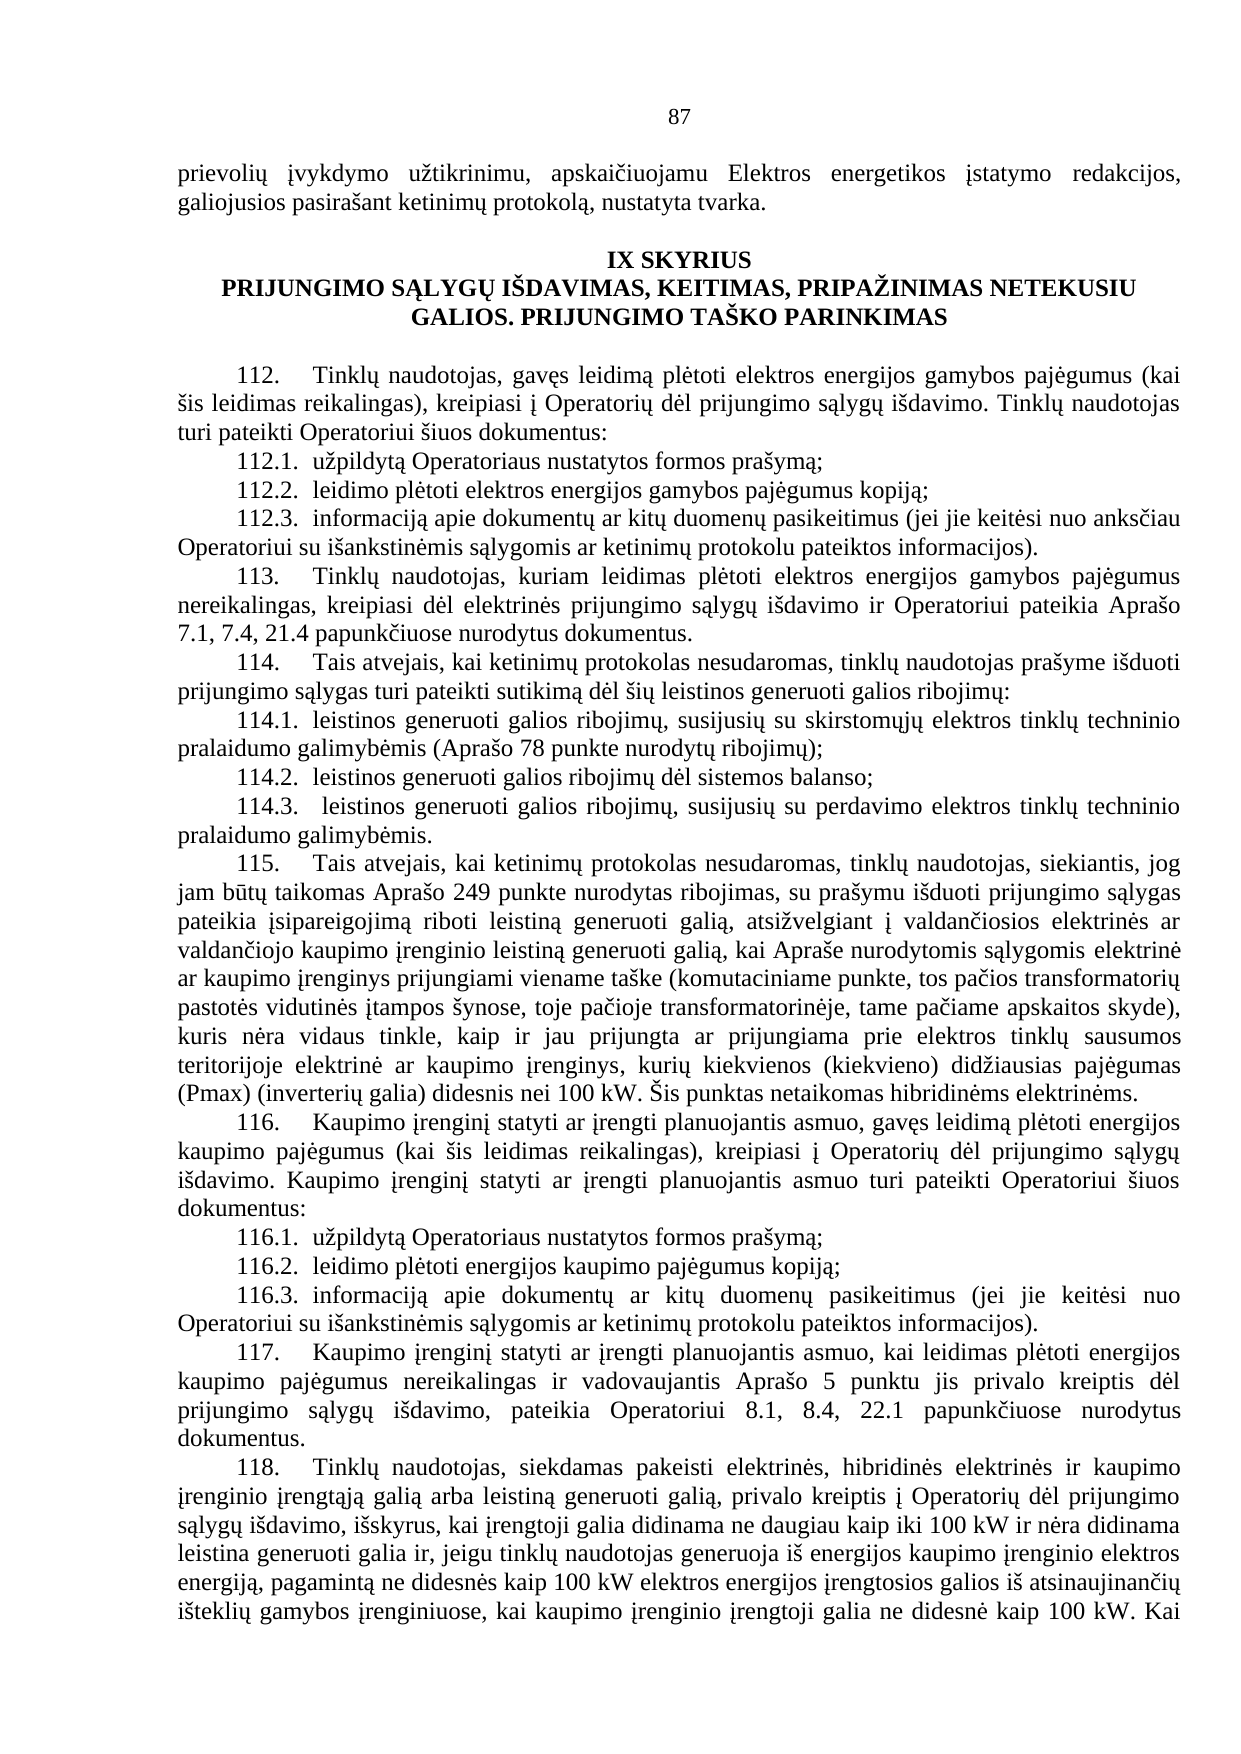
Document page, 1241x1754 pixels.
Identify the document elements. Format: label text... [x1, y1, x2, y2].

text 114.3. leistinos generuoti galios ribojimų, susijusių su perdavimo elektros tinklų techninio pralaidumo galimybėmis. [177, 791, 1181, 848]
text 114.2. leistinos generuoti galios ribojimų dėl sistemos balanso; [177, 762, 1181, 791]
text 116.2. leidimo plėtoti energijos kaupimo pajėgumus kopiją; [177, 1251, 1181, 1280]
text 115. Tais atvejais, kai ketinimų protokolas nesudaromas, tinklų naudotojas, siekiantis, jog jam būtų taikomas Aprašo ‎249 punkte nurodytas ribojimas, su prašymu išduoti prijungimo sąlygas pateikia įsipareigojimą riboti leistiną generuoti galią, atsižvelgiant į valdančiosios elektrinės ar valdančiojo kaupimo įrenginio leistiną generuoti galią, kai Apraše nurodytomis sąlygomis elektrinė ar kaupimo įrenginys prijungiami viename taške (komutaciniame punkte, tos pačios transformatorių pastotės vidutinės įtampos šynose, toje pačioje transformatorinėje, tame pačiame apskaitos skyde), kuris nėra vidaus tinkle, kaip ir jau prijungta ar prijungiama prie elektros tinklų sausumos teritorijoje elektrinė ar kaupimo įrenginys, kurių kiekvienos (kiekvieno) didžiausias pajėgumas (Pmax) (inverterių galia) didesnis nei 100 kW. Šis punktas netaikomas hibridinėms elektrinėms. [177, 848, 1181, 1107]
text 117. Kaupimo įrenginį statyti ar įrengti planuojantis asmuo, kai leidimas plėtoti energijos kaupimo pajėgumus nereikalingas ir vadovaujantis Aprašo 5 punktu jis privalo kreiptis dėl prijungimo sąlygų išdavimo, pateikia Operatoriui ‎8.1, ‎8.4, ‎22.1 papunkčiuose nurodytus dokumentus. [177, 1337, 1181, 1452]
text 113. Tinklų naudotojas, kuriam leidimas plėtoti elektros energijos gamybos pajėgumus nereikalingas, kreipiasi dėl elektrinės prijungimo sąlygų išdavimo ir Operatoriui pateikia Aprašo ‎7.1, ‎7.4, ‎21.4 papunkčiuose nurodytus dokumentus. [177, 561, 1181, 647]
text 118. Tinklų naudotojas, siekdamas pakeisti elektrinės, hibridinės elektrinės ir kaupimo įrenginio įrengtąją galią arba leistiną generuoti galią, privalo kreiptis į Operatorių dėl prijungimo sąlygų išdavimo, išskyrus, kai įrengtoji galia didinama ne daugiau kaip iki 100 kW ir nėra didinama leistina generuoti galia ir, jeigu tinklų naudotojas generuoja iš energijos kaupimo įrenginio elektros energiją, pagamintą ne didesnės kaip 100 kW elektros energijos įrengtosios galios iš atsinaujinančių išteklių gamybos įrenginiuose, kai kaupimo įrenginio įrengtoji galia ne didesnė kaip 100 kW. Kai [177, 1452, 1181, 1625]
text 116.3. informaciją apie dokumentų ar kitų duomenų pasikeitimus (jei jie keitėsi nuo Operatoriui su išankstinėmis sąlygomis ar ketinimų protokolu pateiktos informacijos). [177, 1280, 1181, 1337]
text 112.2. leidimo plėtoti elektros energijos gamybos pajėgumus kopiją; [177, 475, 1181, 503]
text PRIJUNGIMO SĄLYGŲ IŠDAVIMAS, KEITIMAS, PRIPAŽINIMAS NETEKUSIU GALIOS. PRIJUNGIMO TAŠKO PARINKIMAS [177, 273, 1181, 331]
text 112.1. užpildytą Operatoriaus nustatytos formos prašymą; [177, 446, 1181, 475]
text 114.1. leistinos generuoti galios ribojimų, susijusių su skirstomųjų elektros tinklų techninio pralaidumo galimybėmis (Aprašo ‎78 punkte nurodytų ribojimų); [177, 705, 1181, 762]
text 112. Tinklų naudotojas, gavęs leidimą plėtoti elektros energijos gamybos pajėgumus (kai šis leidimas reikalingas), kreipiasi į Operatorių dėl prijungimo sąlygų išdavimo. Tinklų naudotojas turi pateikti Operatoriui šiuos dokumentus: [177, 360, 1181, 446]
text prievolių įvykdymo užtikrinimu, apskaičiuojamu Elektros energetikos įstatymo redakcijos, galiojusios pasirašant ketinimų protokolą, nustatyta tvarka. [177, 158, 1181, 216]
text IX SKYRIUS [177, 245, 1181, 273]
text 116.1. užpildytą Operatoriaus nustatytos formos prašymą; [177, 1222, 1181, 1251]
text 116. Kaupimo įrenginį statyti ar įrengti planuojantis asmuo, gavęs leidimą plėtoti energijos kaupimo pajėgumus (kai šis leidimas reikalingas), kreipiasi į Operatorių dėl prijungimo sąlygų išdavimo. Kaupimo įrenginį statyti ar įrengti planuojantis asmuo turi pateikti Operatoriui šiuos dokumentus: [177, 1107, 1181, 1222]
text 114. Tais atvejais, kai ketinimų protokolas nesudaromas, tinklų naudotojas prašyme išduoti prijungimo sąlygas turi pateikti sutikimą dėl šių leistinos generuoti galios ribojimų: [177, 647, 1181, 705]
text 112.3. informaciją apie dokumentų ar kitų duomenų pasikeitimus (jei jie keitėsi nuo anksčiau Operatoriui su išankstinėmis sąlygomis ar ketinimų protokolu pateiktos informacijos). [177, 503, 1181, 561]
